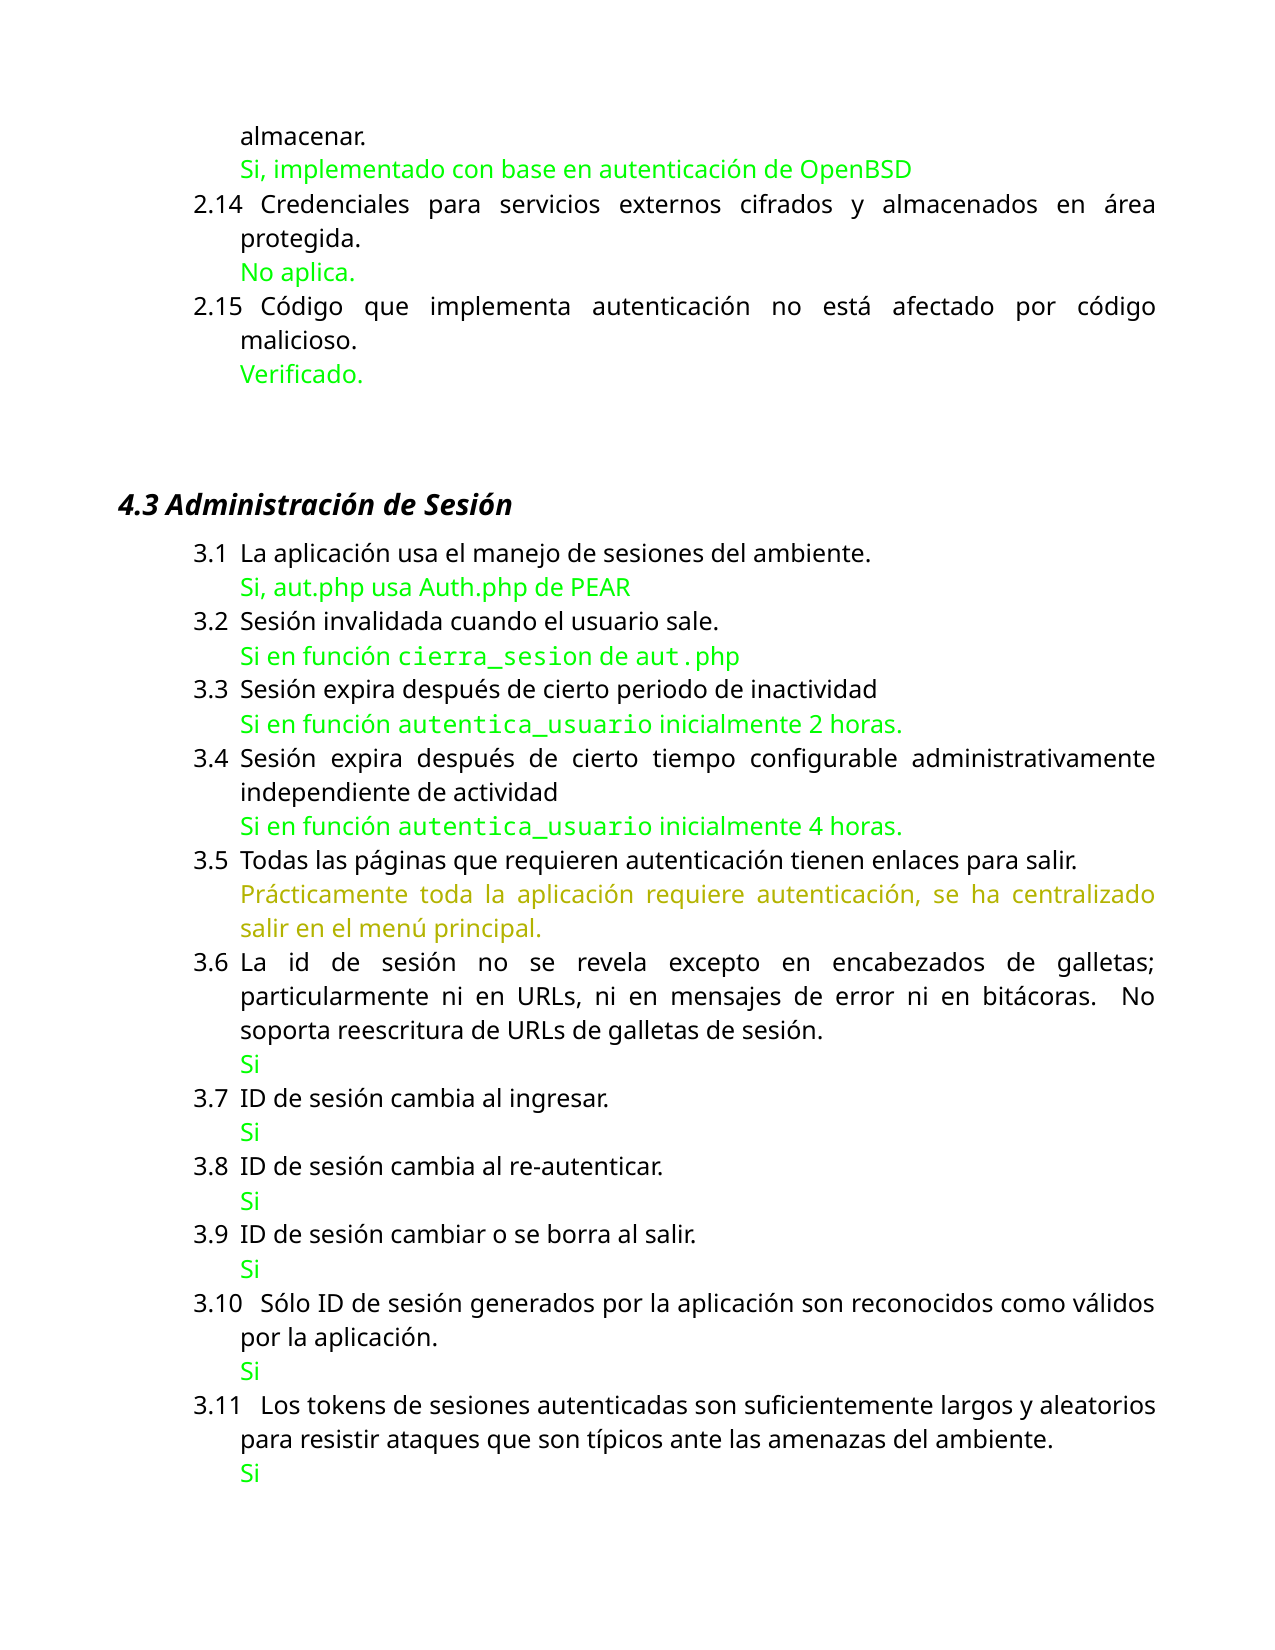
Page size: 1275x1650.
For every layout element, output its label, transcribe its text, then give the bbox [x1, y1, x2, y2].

list Sesión expira después de cierto tiempo configurable administrativamente independiente de actividad [193, 740, 1157, 808]
list No aplica. [193, 254, 1157, 288]
list almacenar. [193, 118, 1157, 152]
list Los tokens de sesiones autenticadas son suficientemente largos y aleatorios para resistir ataques que son típicos ante las amenazas del ambiente. [193, 1387, 1157, 1456]
list Todas las páginas que requieren autenticación tienen enlaces para salir. [193, 842, 1157, 877]
list La aplicación usa el manejo de sesiones del ambiente. [193, 536, 1157, 570]
list Si [193, 1115, 1157, 1149]
list Si en función autentica_usuario inicialmente 4 horas. [193, 808, 1157, 842]
list Código que implementa autenticación no está afectado por código malicioso. [193, 288, 1157, 357]
list Sesión invalidada cuando el usuario sale. [193, 604, 1157, 638]
list Credenciales para servicios externos cifrados y almacenados en área protegida. [193, 186, 1157, 254]
list Prácticamente toda la aplicación requiere autenticación, se ha centralizado salir en el menú principal. [193, 877, 1157, 945]
list Sólo ID de sesión generados por la aplicación son reconocidos como válidos por la aplicación. [193, 1285, 1157, 1353]
list Si en función autentica_usuario inicialmente 2 horas. [193, 706, 1157, 740]
subtitle 4.3 Administración de Sesión [118, 484, 1157, 523]
list Si [193, 1251, 1157, 1285]
list Si [193, 1183, 1157, 1217]
list Sesión expira después de cierto periodo de inactividad [193, 672, 1157, 706]
list ID de sesión cambiar o se borra al salir. [193, 1217, 1157, 1251]
list Si [193, 1047, 1157, 1081]
list ID de sesión cambia al ingresar. [193, 1081, 1157, 1115]
list Verificado. [193, 357, 1157, 391]
list Si [193, 1456, 1157, 1490]
list Si [193, 1353, 1157, 1387]
list ID de sesión cambia al re-autenticar. [193, 1149, 1157, 1183]
list Si en función cierra_sesion de aut.php [193, 638, 1157, 672]
list Si, implementado con base en autenticación de OpenBSD [193, 152, 1157, 186]
list Si, aut.php usa Auth.php de PEAR [193, 570, 1157, 604]
list La id de sesión no se revela excepto en encabezados de galletas; particularmente ni en URLs, ni en mensajes de error ni en bitácoras. No soporta reescritura de URLs de galletas de sesión. [193, 945, 1157, 1047]
